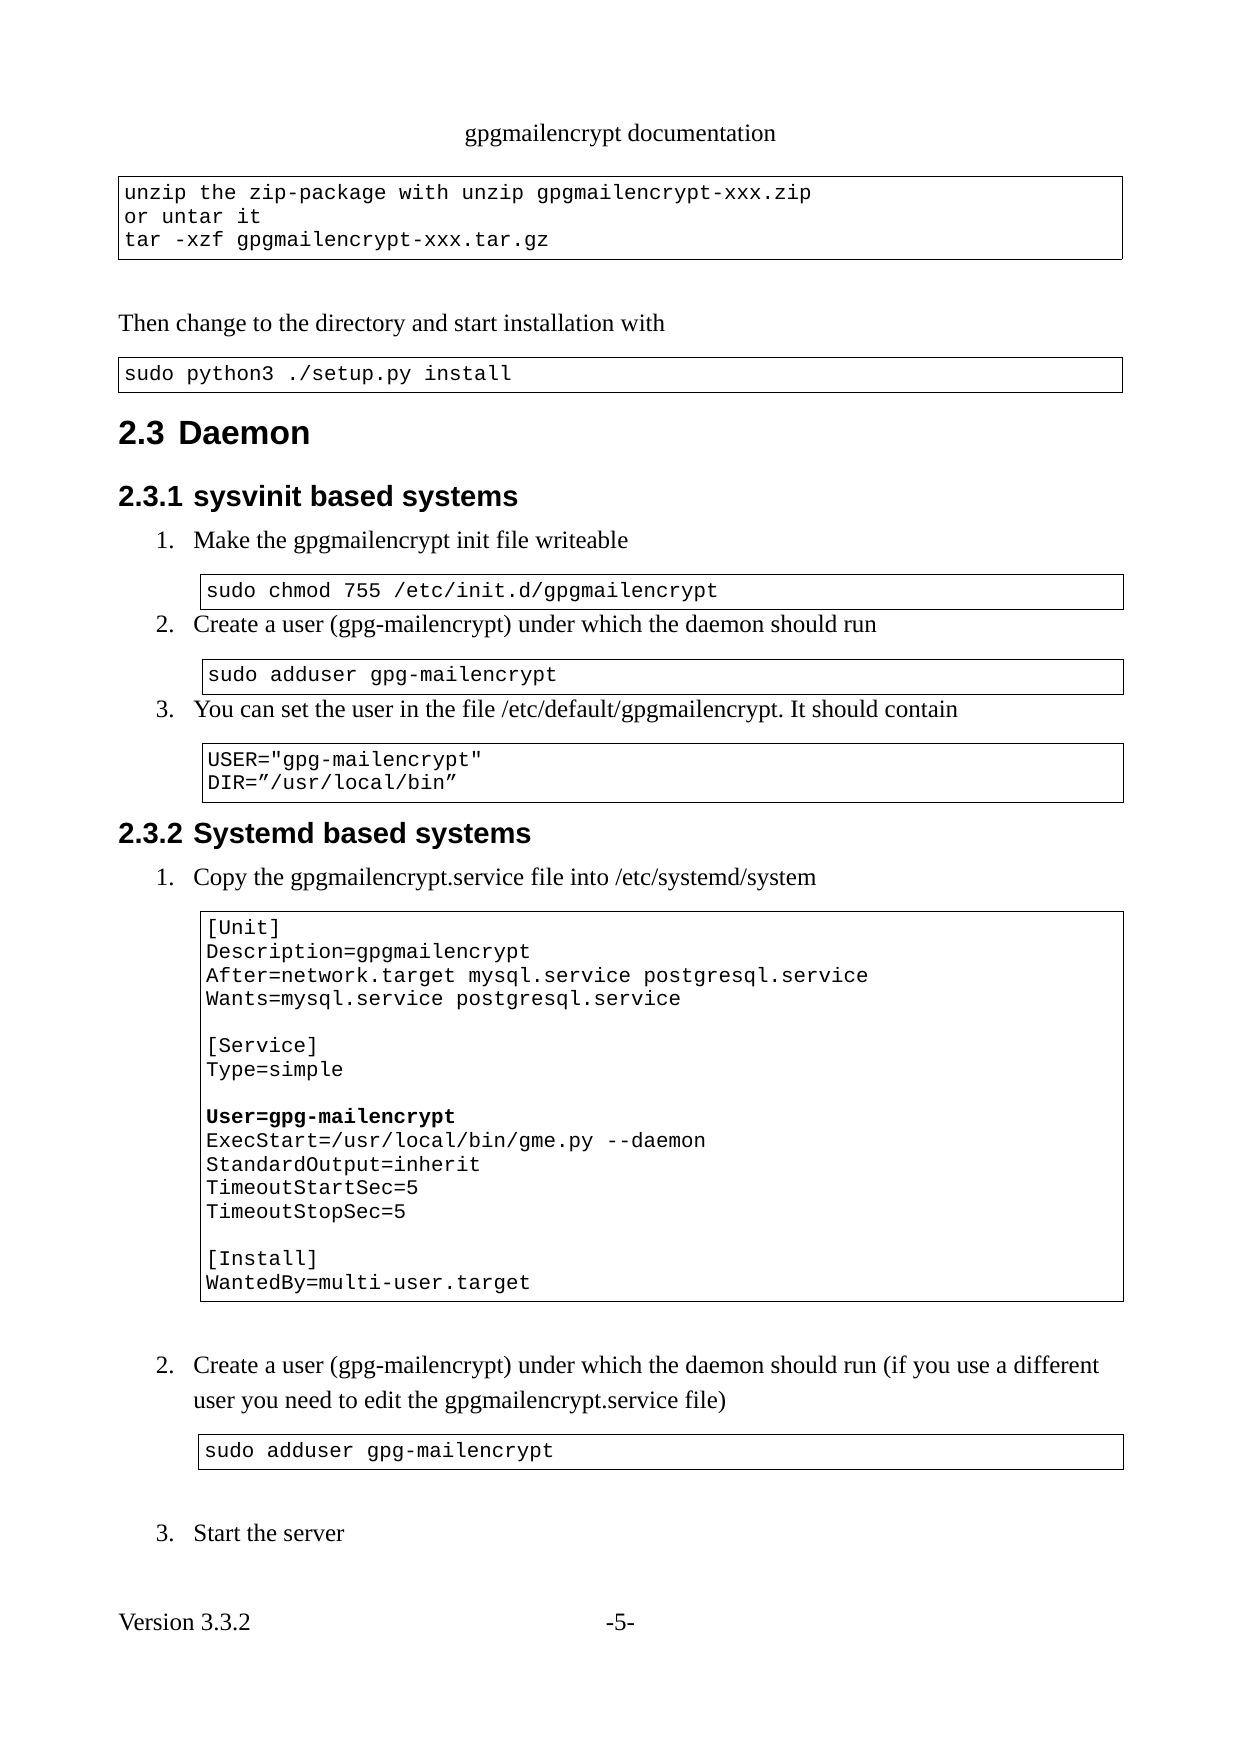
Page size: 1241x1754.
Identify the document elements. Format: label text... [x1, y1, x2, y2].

subtitle sysvinit based systems [118, 479, 1122, 512]
table_header USER="gpg-mailencrypt" DIR=”/usr/local/bin” [203, 744, 1123, 802]
list You can set the user in the file /etc/default/gpgmailencrypt. It should contain [156, 694, 1122, 722]
list Start the server [156, 1518, 1122, 1547]
table_header sudo adduser gpg-mailencrypt [199, 1435, 1123, 1469]
table_header sudo adduser gpg-mailencrypt [203, 660, 1123, 694]
table_header [Unit] Description=gpgmailencrypt After=network.target mysql.service postgresql.service Wants=mysql.service postgresql.service [Service] Type=simple User=gpg-mailencrypt ExecStart=/usr/local/bin/gme.py --daemon StandardOutput=inherit TimeoutStartSec=5 TimeoutStopSec=5 [Install] WantedBy=multi-user.target [201, 912, 1123, 1301]
subtitle Systemd based systems [118, 816, 1122, 850]
list Create a user (gpg-mailencrypt) under which the daemon should run [156, 609, 1122, 638]
table_header sudo chmod 755 /etc/init.d/gpgmailencrypt [201, 575, 1123, 609]
text Then change to the directory and start installation with [118, 308, 1122, 337]
subtitle Daemon [118, 413, 1122, 452]
table_header unzip the zip-package with unzip gpgmailencrypt-xxx.zip or untar it tar -xzf gpgmailencrypt-xxx.tar.gz [119, 177, 1122, 259]
list Copy the gpgmailencrypt.service file into /etc/systemd/system [156, 862, 1122, 891]
list Create a user (gpg-mailencrypt) under which the daemon should run (if you use a different user you need to edit the gpgmailencrypt.service file) [156, 1351, 1122, 1414]
list Make the gpgmailencrypt init file writeable [156, 525, 1122, 554]
table_header sudo python3 ./setup.py install [119, 358, 1122, 392]
